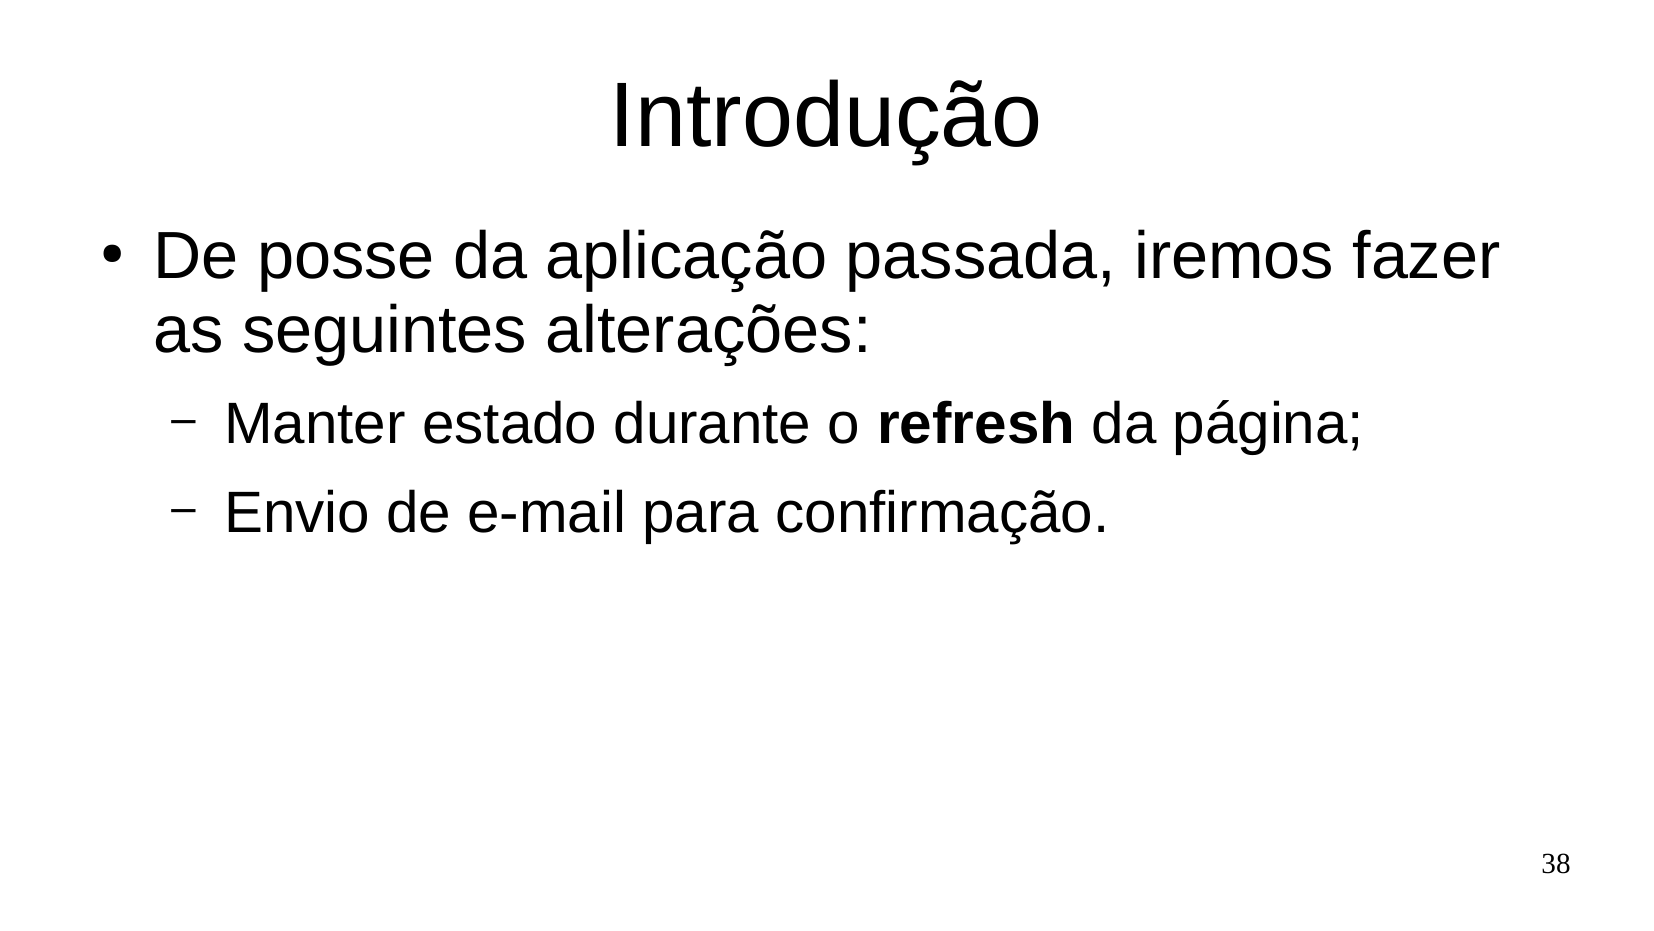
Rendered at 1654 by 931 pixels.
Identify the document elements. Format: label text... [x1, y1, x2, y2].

list De posse da aplicação passada, iremos fazer as seguintes alterações: Manter estado durante o refresh da página; Envio de e-mail para confirmação. [82, 217, 1571, 758]
title Introdução [82, 37, 1571, 193]
